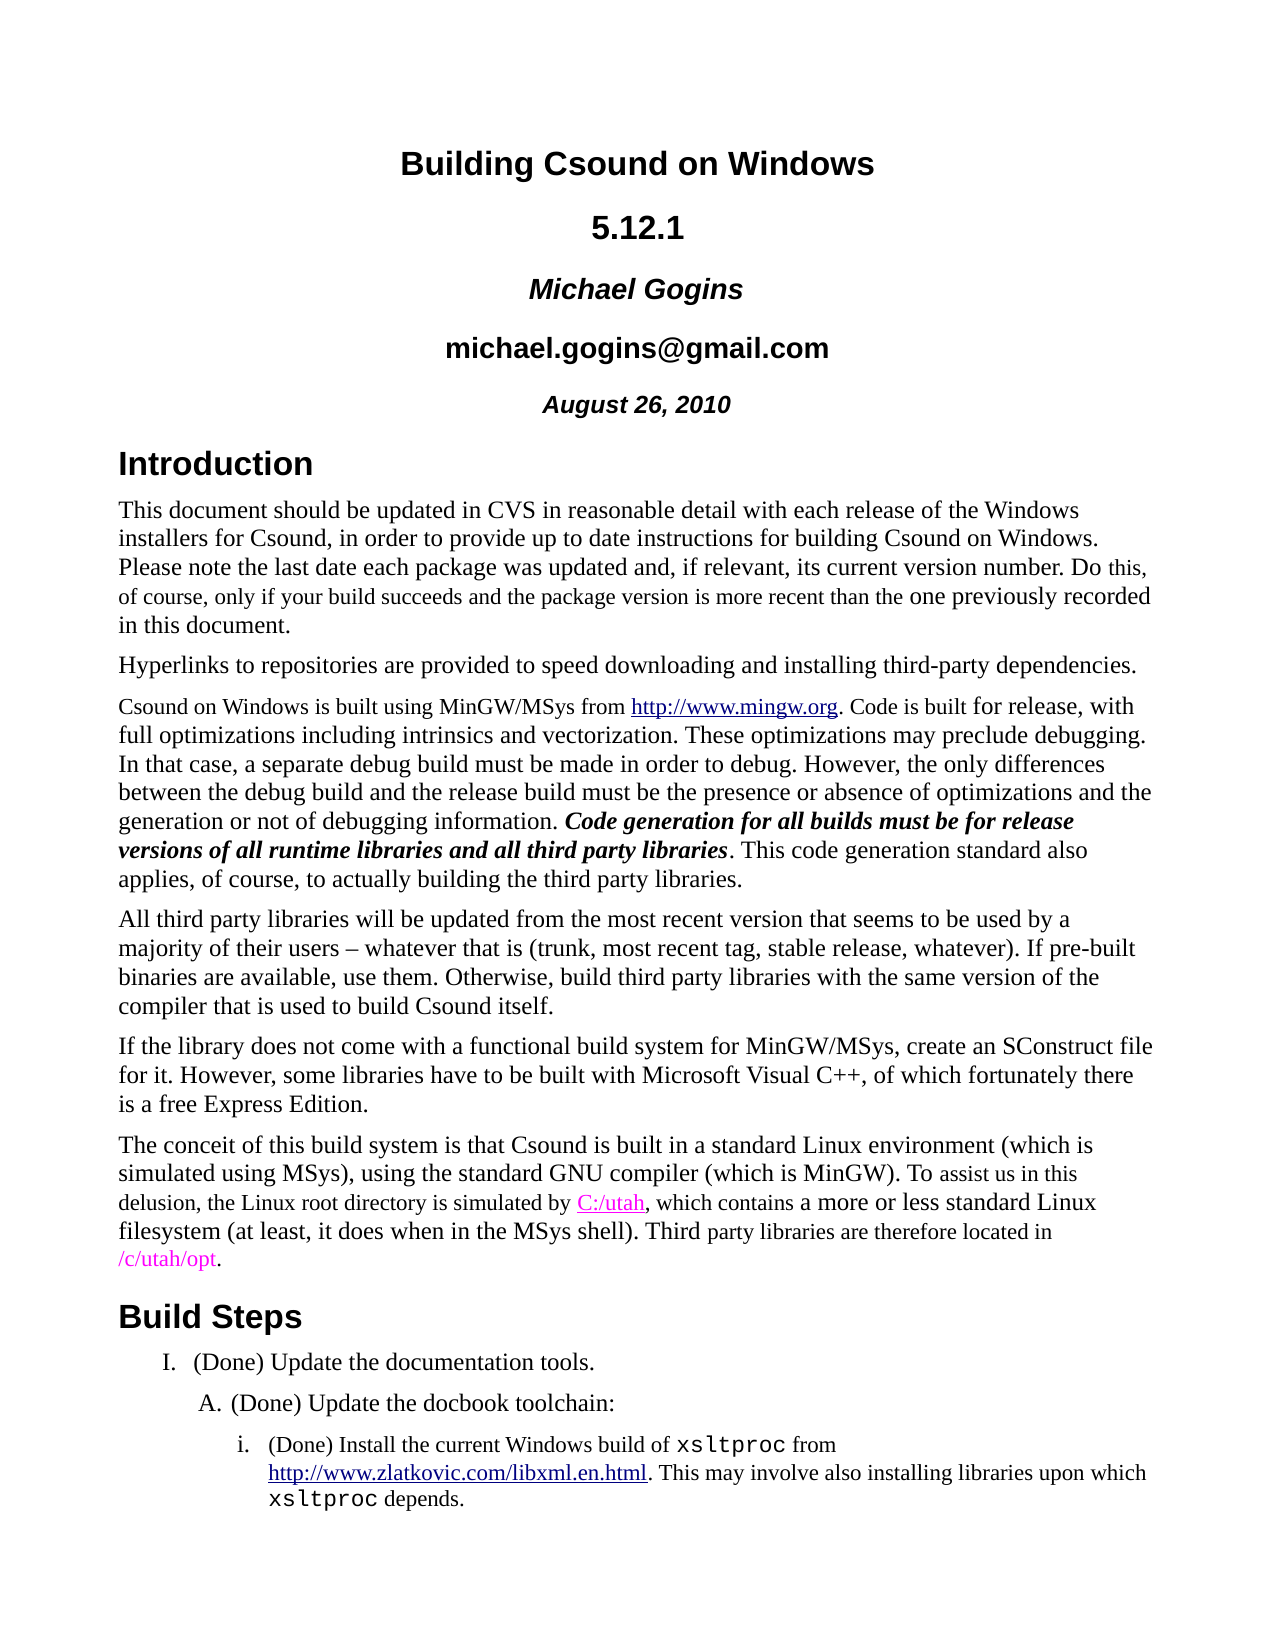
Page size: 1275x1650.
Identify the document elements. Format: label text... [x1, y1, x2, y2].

list (Done) Update the docbook toolchain: [193, 1388, 1157, 1417]
subtitle Introduction [118, 444, 1157, 483]
text All third party libraries will be updated from the most recent version that seems to be used by a majority of their users – whatever that is (trunk, most recent tag, stable release, whatever). If pre-built binaries are available, use them. Otherwise, build third party libraries with the same version of the compiler that is used to build Csound itself. [118, 904, 1157, 1019]
subtitle Michael Gogins [118, 272, 1157, 306]
list (Done) Install the current Windows build of xsltproc from http://www.zlatkovic.com/libxml.en.html. This may involve also installing libraries upon which xsltproc depends. [231, 1429, 1157, 1513]
subtitle Build Steps [118, 1297, 1157, 1335]
text Csound on Windows is built using MinGW/MSys from http://www.mingw.org. Code is built for release, with full optimizations including intrinsics and vectorization. These optimizations may preclude debugging. In that case, a separate debug build must be made in order to debug. However, the only differences between the debug build and the release build must be the presence or absence of optimizations and the generation or not of debugging information. Code generation for all builds must be for release versions of all runtime libraries and all third party libraries. This code generation standard also applies, of course, to actually building the third party libraries. [118, 691, 1157, 892]
subtitle 5.12.1 [118, 208, 1157, 246]
text This document should be updated in CVS in reasonable detail with each release of the Windows installers for Csound, in order to provide up to date instructions for building Csound on Windows. Please note the last date each package was updated and, if relevant, its current version number. Do this, of course, only if your build succeeds and the package version is more recent than the one previously recorded in this document. [118, 495, 1157, 638]
list (Done) Update the documentation tools. [156, 1347, 1157, 1376]
subtitle August 26, 2010 [118, 390, 1157, 419]
subtitle michael.gogins@gmail.com [118, 331, 1157, 364]
text The conceit of this build system is that Csound is built in a standard Linux environment (which is simulated using MSys), using the standard GNU compiler (which is MinGW). To assist us in this delusion, the Linux root directory is simulated by C:/utah, which contains a more or less standard Linux filesystem (at least, it does when in the MSys shell). Third party libraries are therefore located in /c/utah/opt. [118, 1130, 1157, 1271]
text If the library does not come with a functional build system for MinGW/MSys, create an SConstruct file for it. However, some libraries have to be built with Microsoft Visual C++, of which fortunately there is a free Express Edition. [118, 1031, 1157, 1118]
text Hyperlinks to repositories are provided to speed downloading and installing third-party dependencies. [118, 651, 1157, 679]
subtitle Building Csound on Windows [118, 144, 1157, 182]
